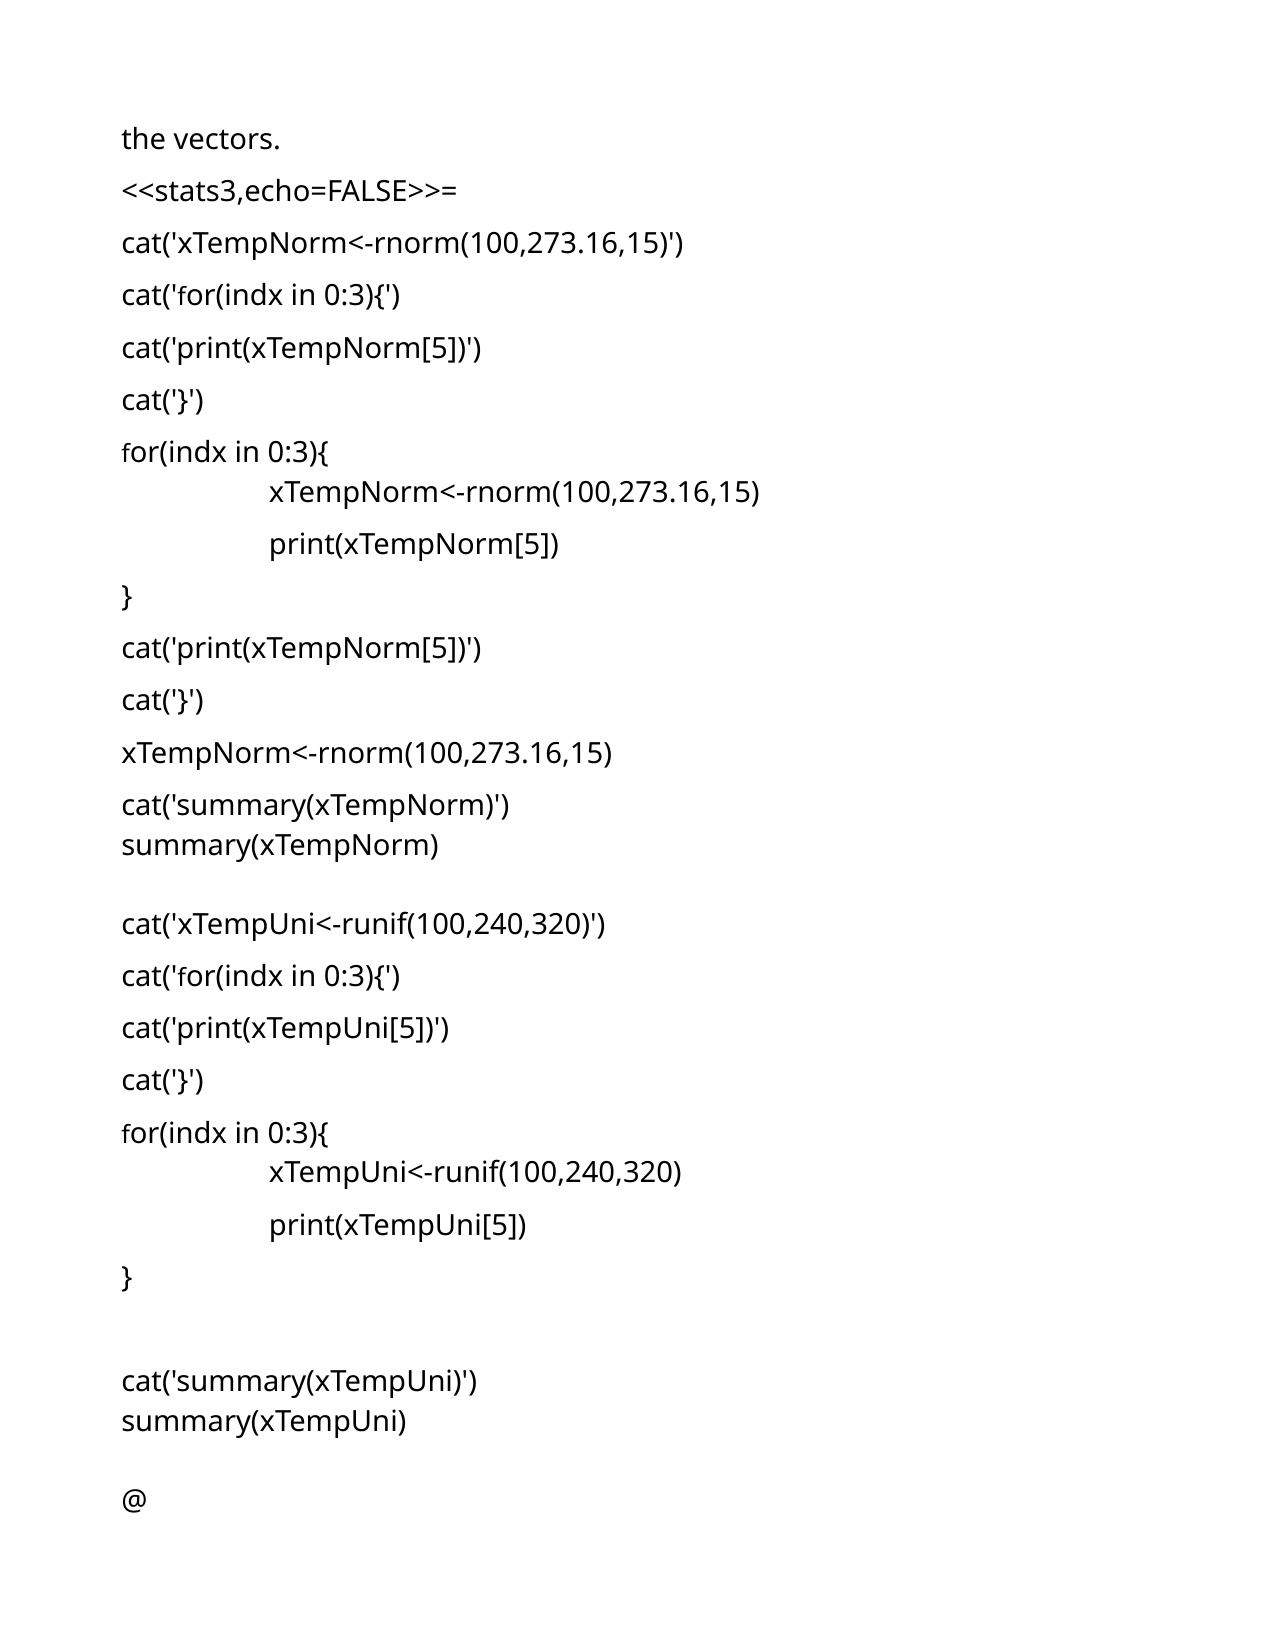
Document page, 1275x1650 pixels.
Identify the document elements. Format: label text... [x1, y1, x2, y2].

text for(indx in 0:3){ [121, 431, 1158, 471]
text cat('summary(xTempNorm)') [121, 784, 1158, 824]
text cat('print(xTempUni[5])') [121, 1007, 1158, 1047]
text summary(xTempUni) [121, 1400, 1158, 1440]
text for(indx in 0:3){ [121, 1112, 1158, 1152]
text xTempNorm<-rnorm(100,273.16,15) [121, 471, 1158, 511]
text cat('}') [121, 379, 1158, 419]
text <<stats3,echo=FALSE>>= [121, 170, 1158, 210]
text } [121, 1256, 1158, 1296]
text cat('print(xTempNorm[5])') [121, 327, 1158, 367]
text xTempNorm<-rnorm(100,273.16,15) [121, 732, 1158, 772]
text cat('summary(xTempUni)') [121, 1360, 1158, 1400]
text } [121, 575, 1158, 615]
text cat('xTempUni<-runif(100,240,320)') [121, 903, 1158, 943]
text cat('xTempNorm<-rnorm(100,273.16,15)') [121, 222, 1158, 262]
text cat('}') [121, 680, 1158, 719]
text print(xTempNorm[5]) [121, 523, 1158, 563]
text the vectors. [121, 118, 1158, 158]
text cat('for(indx in 0:3){') [121, 275, 1158, 314]
text print(xTempUni[5]) [121, 1204, 1158, 1243]
text @ [121, 1479, 1158, 1519]
text cat('print(xTempNorm[5])') [121, 627, 1158, 667]
text cat('}') [121, 1060, 1158, 1099]
text summary(xTempNorm) [121, 824, 1158, 863]
text xTempUni<-runif(100,240,320) [121, 1152, 1158, 1191]
text cat('for(indx in 0:3){') [121, 955, 1158, 995]
